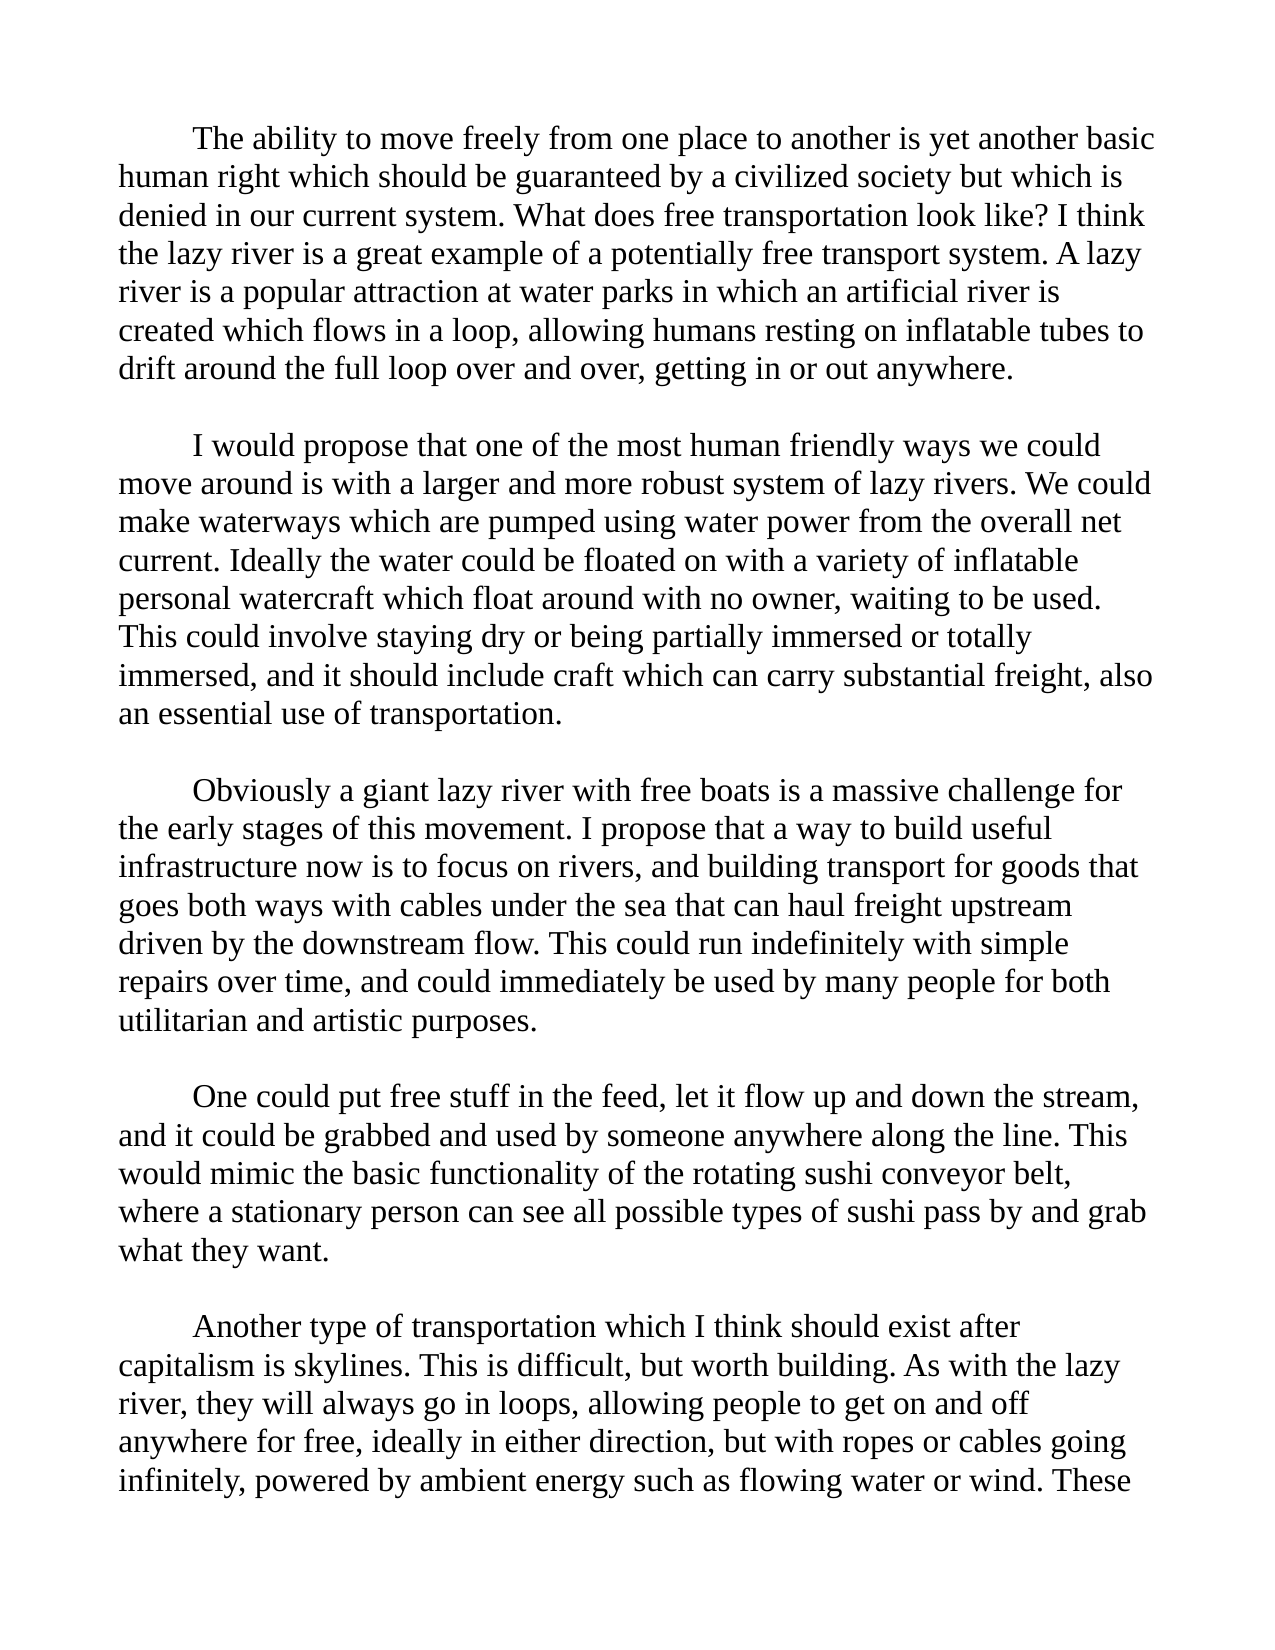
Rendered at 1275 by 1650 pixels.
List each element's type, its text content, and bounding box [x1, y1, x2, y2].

text The ability to move freely from one place to another is yet another basic human right which should be guaranteed by a civilized society but which is denied in our current system. What does free transportation look like? I think the lazy river is a great example of a potentially free transport system. A lazy river is a popular attraction at water parks in which an artificial river is created which flows in a loop, allowing humans resting on inflatable tubes to drift around the full loop over and over, getting in or out anywhere. [118, 118, 1157, 386]
text Another type of transportation which I think should exist after capitalism is skylines. This is difficult, but worth building. As with the lazy river, they will always go in loops, allowing people to get on and off anywhere for free, ideally in either direction, but with ropes or cables going infinitely, powered by ambient energy such as flowing water or wind. These [118, 1306, 1157, 1498]
text One could put free stuff in the feed, let it flow up and down the stream, and it could be grabbed and used by someone anywhere along the line. This would mimic the basic functionality of the rotating sushi conveyor belt, where a stationary person can see all possible types of sushi pass by and grab what they want. [118, 1076, 1157, 1268]
text I would propose that one of the most human friendly ways we could move around is with a larger and more robust system of lazy rivers. We could make waterways which are pumped using water power from the overall net current. Ideally the water could be floated on with a variety of inflatable personal watercraft which float around with no owner, waiting to be used. This could involve staying dry or being partially immersed or totally immersed, and it should include craft which can carry substantial freight, also an essential use of transportation. [118, 425, 1157, 731]
text Obviously a giant lazy river with free boats is a massive challenge for the early stages of this movement. I propose that a way to build useful infrastructure now is to focus on rivers, and building transport for goods that goes both ways with cables under the sea that can haul freight upstream driven by the downstream flow. This could run indefinitely with simple repairs over time, and could immediately be used by many people for both utilitarian and artistic purposes. [118, 770, 1157, 1038]
